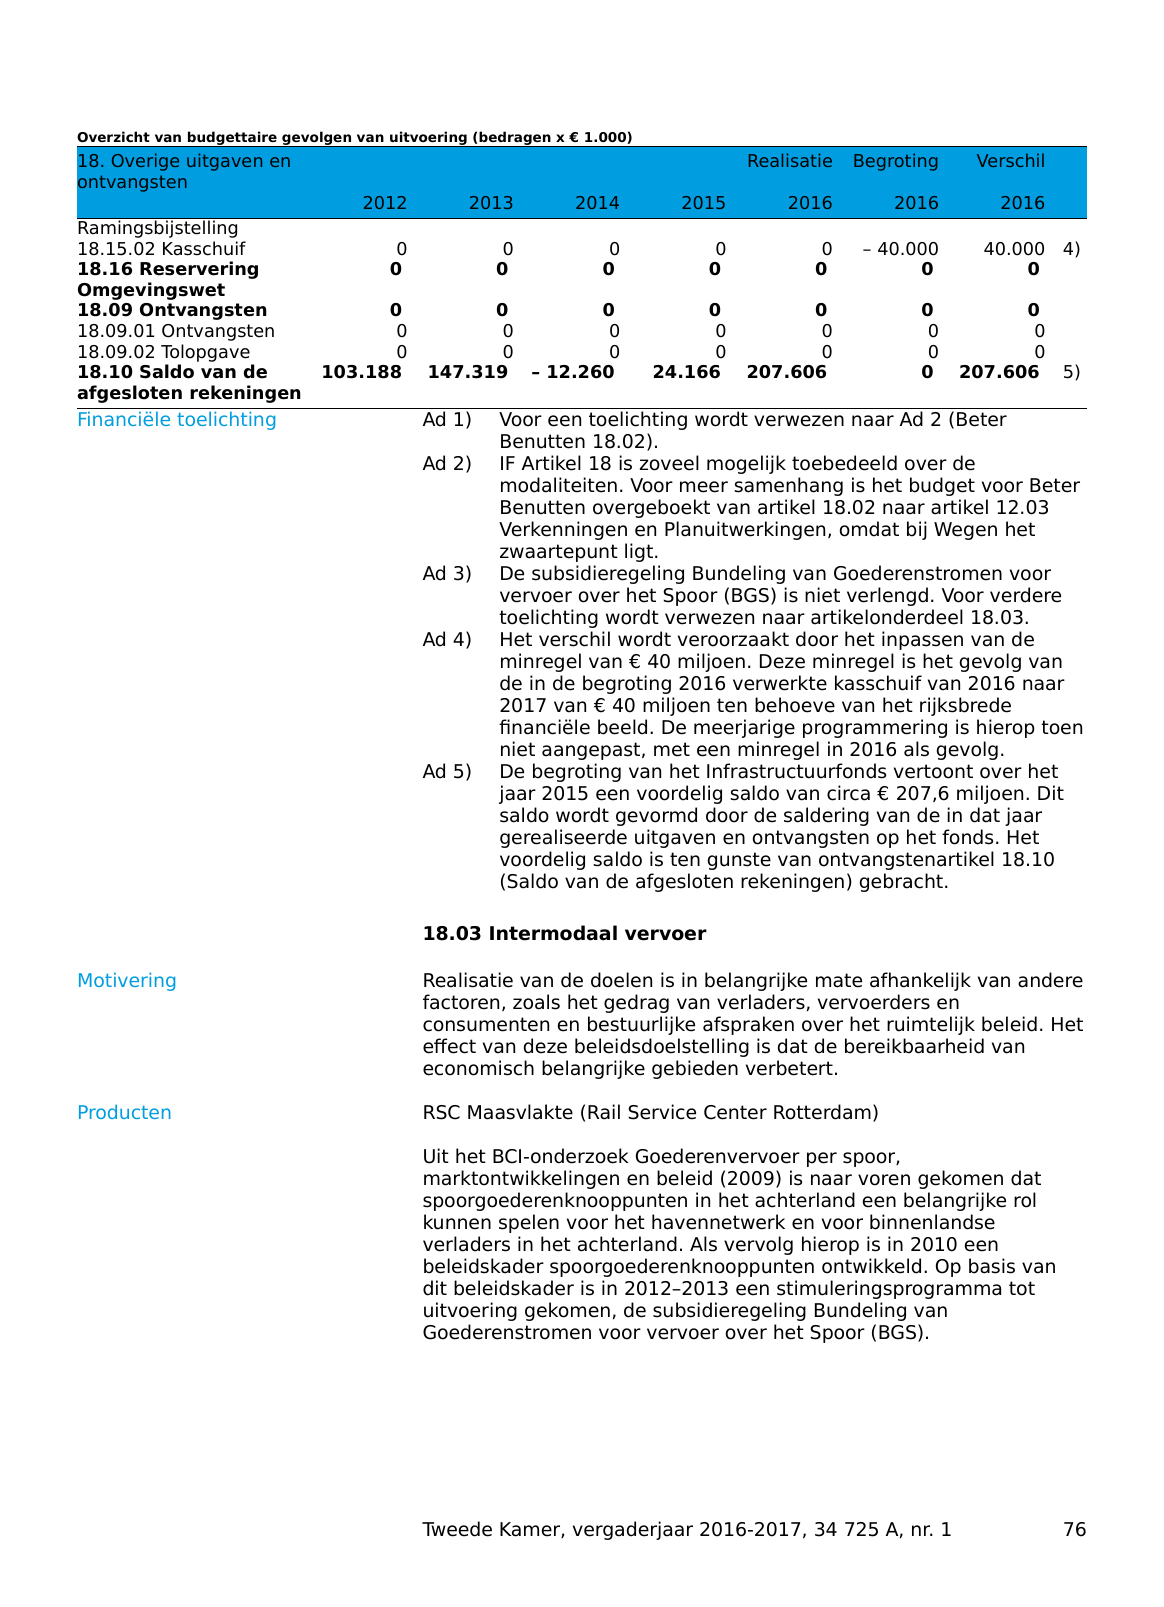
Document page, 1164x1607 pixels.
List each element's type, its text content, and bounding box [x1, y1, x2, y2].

table_cell [77, 193, 307, 218]
table_cell 0 [413, 300, 519, 321]
table_cell 18.09 Ontvangsten [77, 300, 307, 321]
table_cell 18.09.01 Ontvangsten [77, 321, 307, 342]
table_cell 0 [732, 342, 838, 362]
table_cell 0 [413, 259, 519, 300]
table_cell [1051, 321, 1087, 342]
table_cell 0 [839, 321, 945, 342]
table_cell 18.10 Saldo van de afgesloten rekeningen [77, 362, 307, 408]
text RSC Maasvlakte (Rail Service Center Rotterdam) [422, 1102, 1087, 1124]
table_cell [520, 219, 626, 238]
table_cell 147.319 [413, 362, 519, 408]
table_cell 2016 [839, 193, 945, 218]
table_cell [1051, 147, 1087, 193]
table_cell [1051, 219, 1087, 238]
table_cell 0 [307, 342, 413, 362]
text Realisatie van de doelen is in belangrijke mate afhankelijk van andere factoren, zoals het gedrag van verladers, vervoerders en consumenten en bestuurlijke afspraken over het ruimtelijk beleid. Het effect van deze beleidsdoelstelling is dat de bereikbaarheid van economisch belangrijke gebieden verbetert. [422, 970, 1087, 1080]
table_cell 2015 [626, 193, 732, 218]
table_cell 0 [626, 239, 732, 259]
table_cell 2016 [945, 193, 1051, 218]
table_cell 0 [626, 342, 732, 362]
table_cell 0 [839, 342, 945, 362]
table_cell 2014 [520, 193, 626, 218]
table_cell 0 [732, 300, 838, 321]
table_cell [626, 219, 732, 238]
table_cell 0 [839, 362, 945, 408]
table_cell 18. Overige uitgaven en ontvangsten [77, 147, 307, 193]
text Ad 4) Het verschil wordt veroorzaakt door het inpassen van de minregel van € 40 miljoen. Deze minregel is het gevolg van de in de begroting 2016 verwerkte kasschuif van 2016 naar 2017 van € 40 miljoen ten behoeve van het rijksbrede financiële beeld. De meerjarige programmering is hierop toen niet aangepast, met een minregel in 2016 als gevolg. [422, 629, 1087, 761]
table_cell 0 [520, 259, 626, 300]
table_cell 0 [732, 239, 838, 259]
table_header Overzicht van budgettaire gevolgen van uitvoering (bedragen x € 1.000) [77, 130, 1087, 146]
table_cell 0 [520, 342, 626, 362]
table_cell Begroting [839, 147, 945, 193]
text Uit het BCI-onderzoek Goederenvervoer per spoor, marktontwikkelingen en beleid (2009) is naar voren gekomen dat spoorgoederenknooppunten in het achterland een belangrijke rol kunnen spelen voor het havennetwerk en voor binnenlandse verladers in het achterland. Als vervolg hierop is in 2010 een beleidskader spoorgoederenknooppunten ontwikkeld. Op basis van dit beleidskader is in 2012–2013 een stimuleringsprogramma tot uitvoering gekomen, de subsidieregeling Bundeling van Goederenstromen voor vervoer over het Spoor (BGS). [422, 1146, 1087, 1344]
table_cell 18.15.02 Kasschuif [77, 239, 307, 259]
table_cell 0 [626, 259, 732, 300]
table_cell 18.16 Reservering Omgevingswet [77, 259, 307, 300]
text Financiële toelichting [77, 409, 399, 431]
text [77, 431, 399, 439]
table_cell 0 [732, 259, 838, 300]
table_cell 4) [1051, 239, 1087, 259]
table_cell 207.606 [945, 362, 1051, 408]
table_cell 0 [520, 300, 626, 321]
table_cell 0 [520, 321, 626, 342]
text [77, 1124, 399, 1132]
table_cell 103.188 [307, 362, 413, 408]
table_cell 207.606 [732, 362, 838, 408]
table_cell 0 [945, 321, 1051, 342]
table_cell 0 [839, 300, 945, 321]
text Ad 3) De subsidieregeling Bundeling van Goederenstromen voor vervoer over het Spoor (BGS) is niet verlengd. Voor verdere toelichting wordt verwezen naar artikelonderdeel 18.03. [422, 563, 1087, 629]
table_cell [1051, 342, 1087, 362]
table_cell Ramingsbijstelling [77, 219, 307, 238]
table_cell [1051, 300, 1087, 321]
table_cell 24.166 [626, 362, 732, 408]
table_cell 0 [839, 259, 945, 300]
table_cell – 40.000 [839, 239, 945, 259]
table_cell 0 [413, 342, 519, 362]
table_cell Realisatie [307, 147, 838, 193]
text Producten [77, 1102, 399, 1124]
table_cell [945, 219, 1051, 238]
table_cell [1051, 193, 1087, 218]
table_cell 0 [626, 321, 732, 342]
table_cell 0 [945, 300, 1051, 321]
table_cell Verschil [945, 147, 1051, 193]
table_cell 0 [945, 342, 1051, 362]
table_cell 0 [307, 300, 413, 321]
table_cell [307, 219, 413, 238]
text Motivering [77, 970, 399, 992]
table_cell 0 [307, 239, 413, 259]
text Ad 5) De begroting van het Infrastructuurfonds vertoont over het jaar 2015 een voordelig saldo van circa € 207,6 miljoen. Dit saldo wordt gevormd door de saldering van de in dat jaar gerealiseerde uitgaven en ontvangsten op het fonds. Het voordelig saldo is ten gunste van ontvangstenartikel 18.10 (Saldo van de afgesloten rekeningen) gebracht. [422, 761, 1087, 893]
table_cell 5) [1051, 362, 1087, 408]
table_cell [839, 219, 945, 238]
table_cell 0 [307, 259, 413, 300]
table_cell 0 [945, 259, 1051, 300]
table_cell 18.09.02 Tolopgave [77, 342, 307, 362]
table_cell 2016 [732, 193, 838, 218]
table_cell 0 [413, 321, 519, 342]
table_cell 0 [732, 321, 838, 342]
table_cell 0 [307, 321, 413, 342]
table_cell 2012 [307, 193, 413, 218]
text Ad 2) IF Artikel 18 is zoveel mogelijk toebedeeld over de modaliteiten. Voor meer samenhang is het budget voor Beter Benutten overgeboekt van artikel 18.02 naar artikel 12.03 Verkenningen en Planuitwerkingen, omdat bij Wegen het zwaartepunt ligt. [422, 453, 1087, 563]
table_cell [1051, 259, 1087, 300]
table_cell [732, 219, 838, 238]
text Ad 1) Voor een toelichting wordt verwezen naar Ad 2 (Beter Benutten 18.02). [422, 409, 1087, 453]
table_cell 0 [520, 239, 626, 259]
table_cell 0 [626, 300, 732, 321]
table_cell [413, 219, 519, 238]
table_cell – 12.260 [520, 362, 626, 408]
subtitle 18.03 Intermodaal vervoer [422, 923, 1087, 945]
table_cell 0 [413, 239, 519, 259]
table_cell 40.000 [945, 239, 1051, 259]
table_cell 2013 [413, 193, 519, 218]
